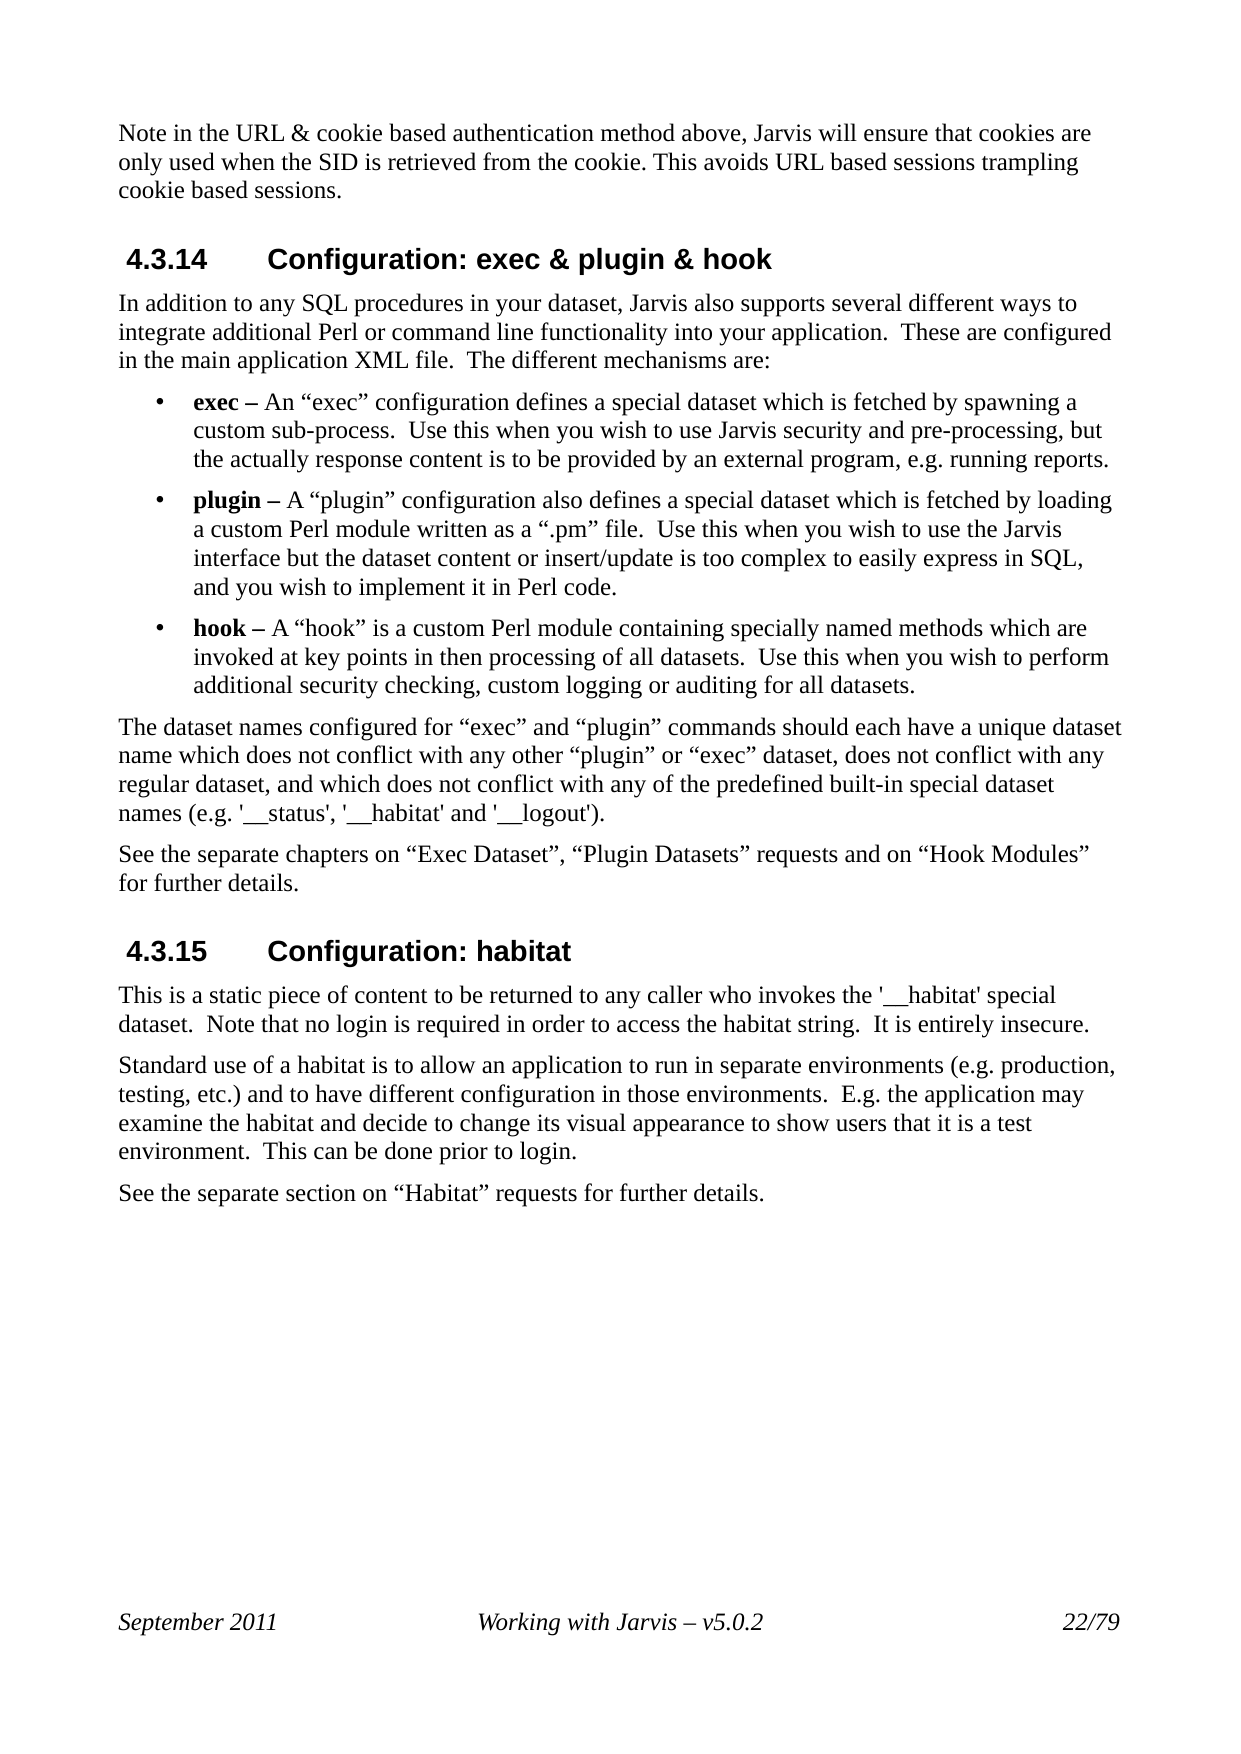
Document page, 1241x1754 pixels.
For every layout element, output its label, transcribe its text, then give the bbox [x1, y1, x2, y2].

text Standard use of a habitat is to allow an application to run in separate environments (e.g. production, testing, etc.) and to have different configuration in those environments. E.g. the application may examine the habitat and decide to change its visual appearance to show users that it is a test environment. This can be done prior to login. [118, 1050, 1122, 1165]
text In addition to any SQL procedures in your dataset, Jarvis also supports several different ways to integrate additional Perl or command line functionality into your application. These are configured in the main application XML file. The different mechanisms are: [118, 288, 1122, 374]
list hook – A “hook” is a custom Perl module containing specially named methods which are invoked at key points in then processing of all datasets. Use this when you wish to perform additional security checking, custom logging or auditing for all datasets. [156, 613, 1122, 699]
text The dataset names configured for “exec” and “plugin” commands should each have a unique dataset name which does not conflict with any other “plugin” or “exec” dataset, does not conflict with any regular dataset, and which does not conflict with any of the predefined built-in special dataset names (e.g. '__status', '__habitat' and '__logout'). [118, 712, 1122, 827]
text See the separate chapters on “Exec Dataset”, “Plugin Datasets” requests and on “Hook Modules” for further details. [118, 839, 1122, 897]
text This is a static piece of content to be returned to any caller who invokes the '__habitat' special dataset. Note that no login is required in order to access the habitat string. It is entirely insecure. [118, 980, 1122, 1038]
subtitle Configuration: habitat [118, 934, 1122, 968]
text See the separate section on “Habitat” requests for further details. [118, 1178, 1122, 1206]
list exec – An “exec” configuration defines a special dataset which is fetched by spawning a custom sub-process. Use this when you wish to use Jarvis security and pre-processing, but the actually response content is to be provided by an external program, e.g. running reports. [156, 387, 1122, 473]
text Note in the URL & cookie based authentication method above, Jarvis will ensure that cookies are only used when the SID is retrieved from the cookie. This avoids URL based sessions trampling cookie based sessions. [118, 118, 1122, 204]
subtitle Configuration: exec & plugin & hook [118, 242, 1122, 275]
list plugin – A “plugin” configuration also defines a special dataset which is fetched by loading a custom Perl module written as a “.pm” file. Use this when you wish to use the Jarvis interface but the dataset content or insert/update is too complex to easily express in SQL, and you wish to implement it in Perl code. [156, 485, 1122, 600]
